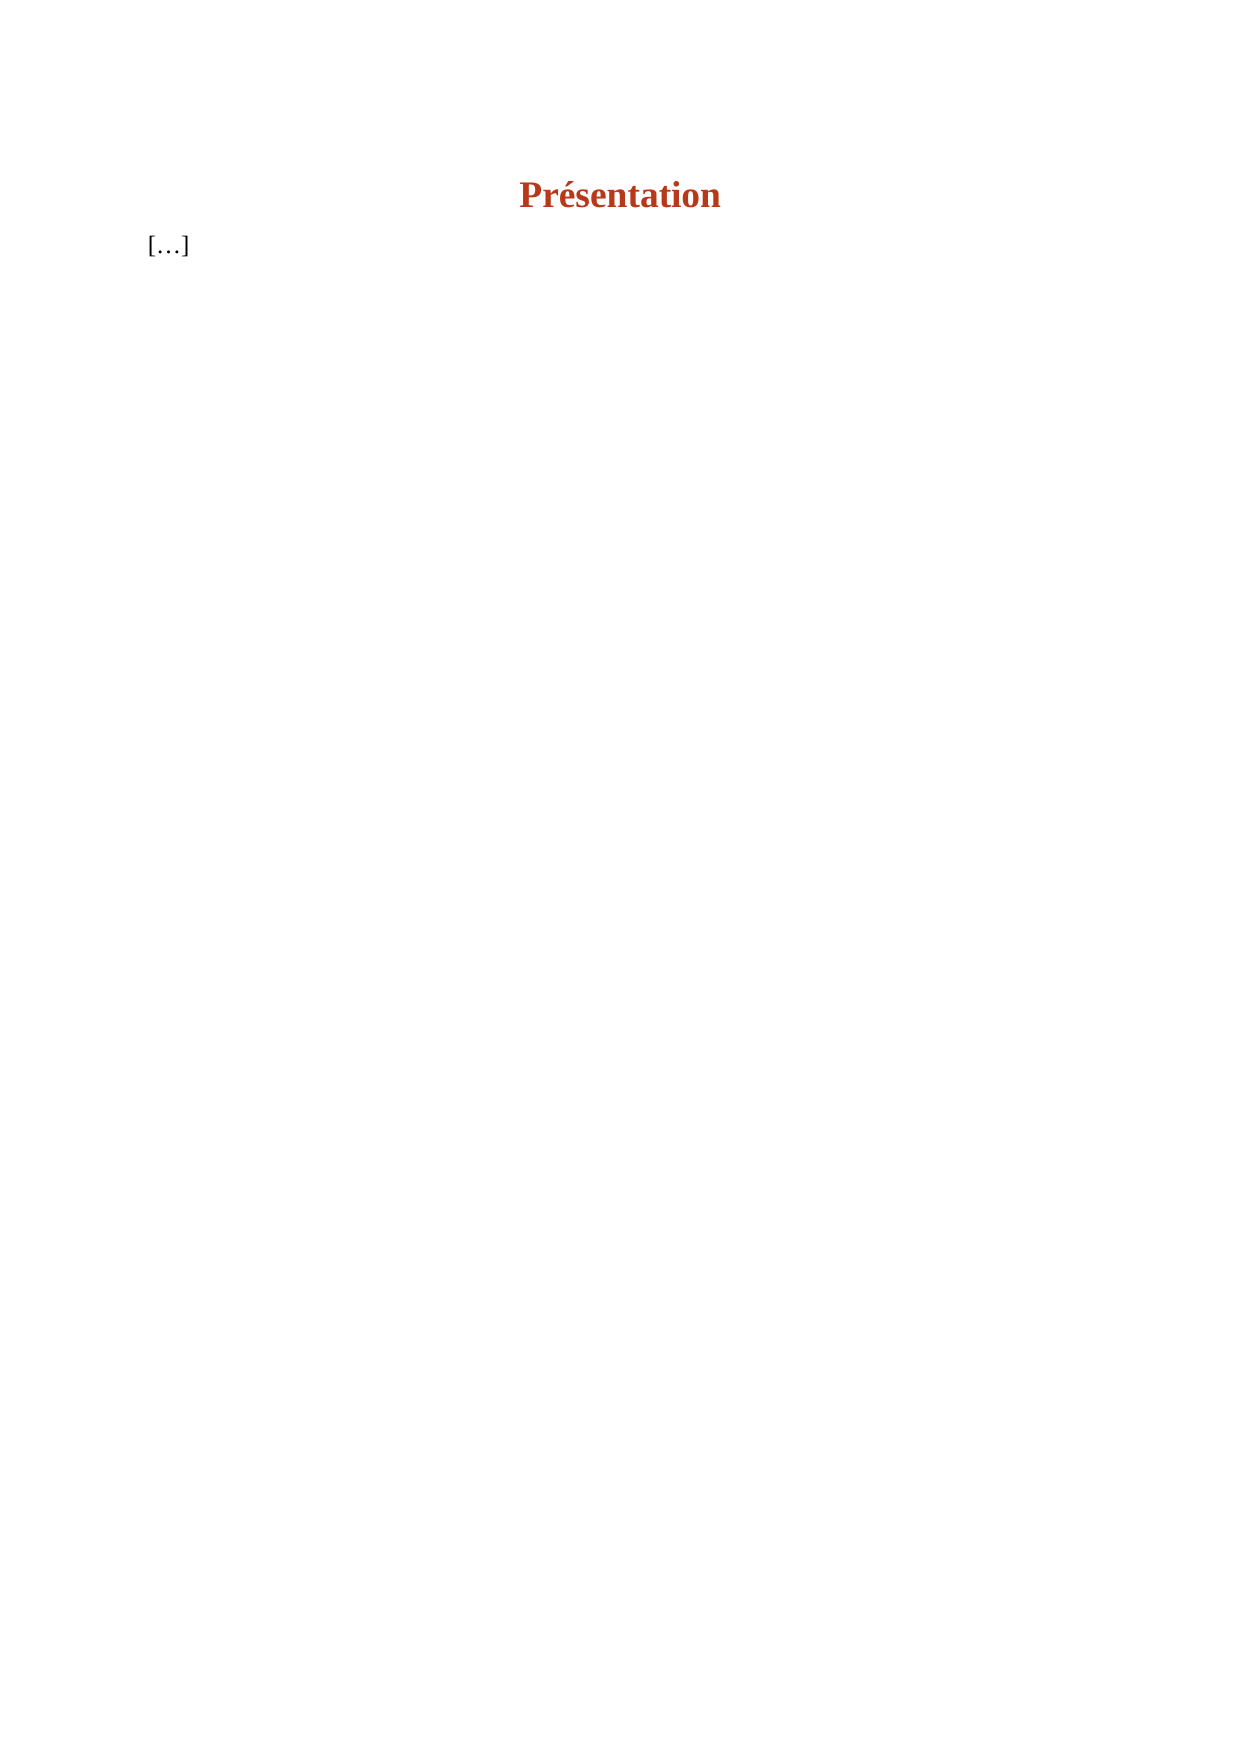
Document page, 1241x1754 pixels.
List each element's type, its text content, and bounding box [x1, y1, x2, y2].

subtitle Présentation [148, 173, 1093, 216]
text […] [148, 230, 1093, 259]
